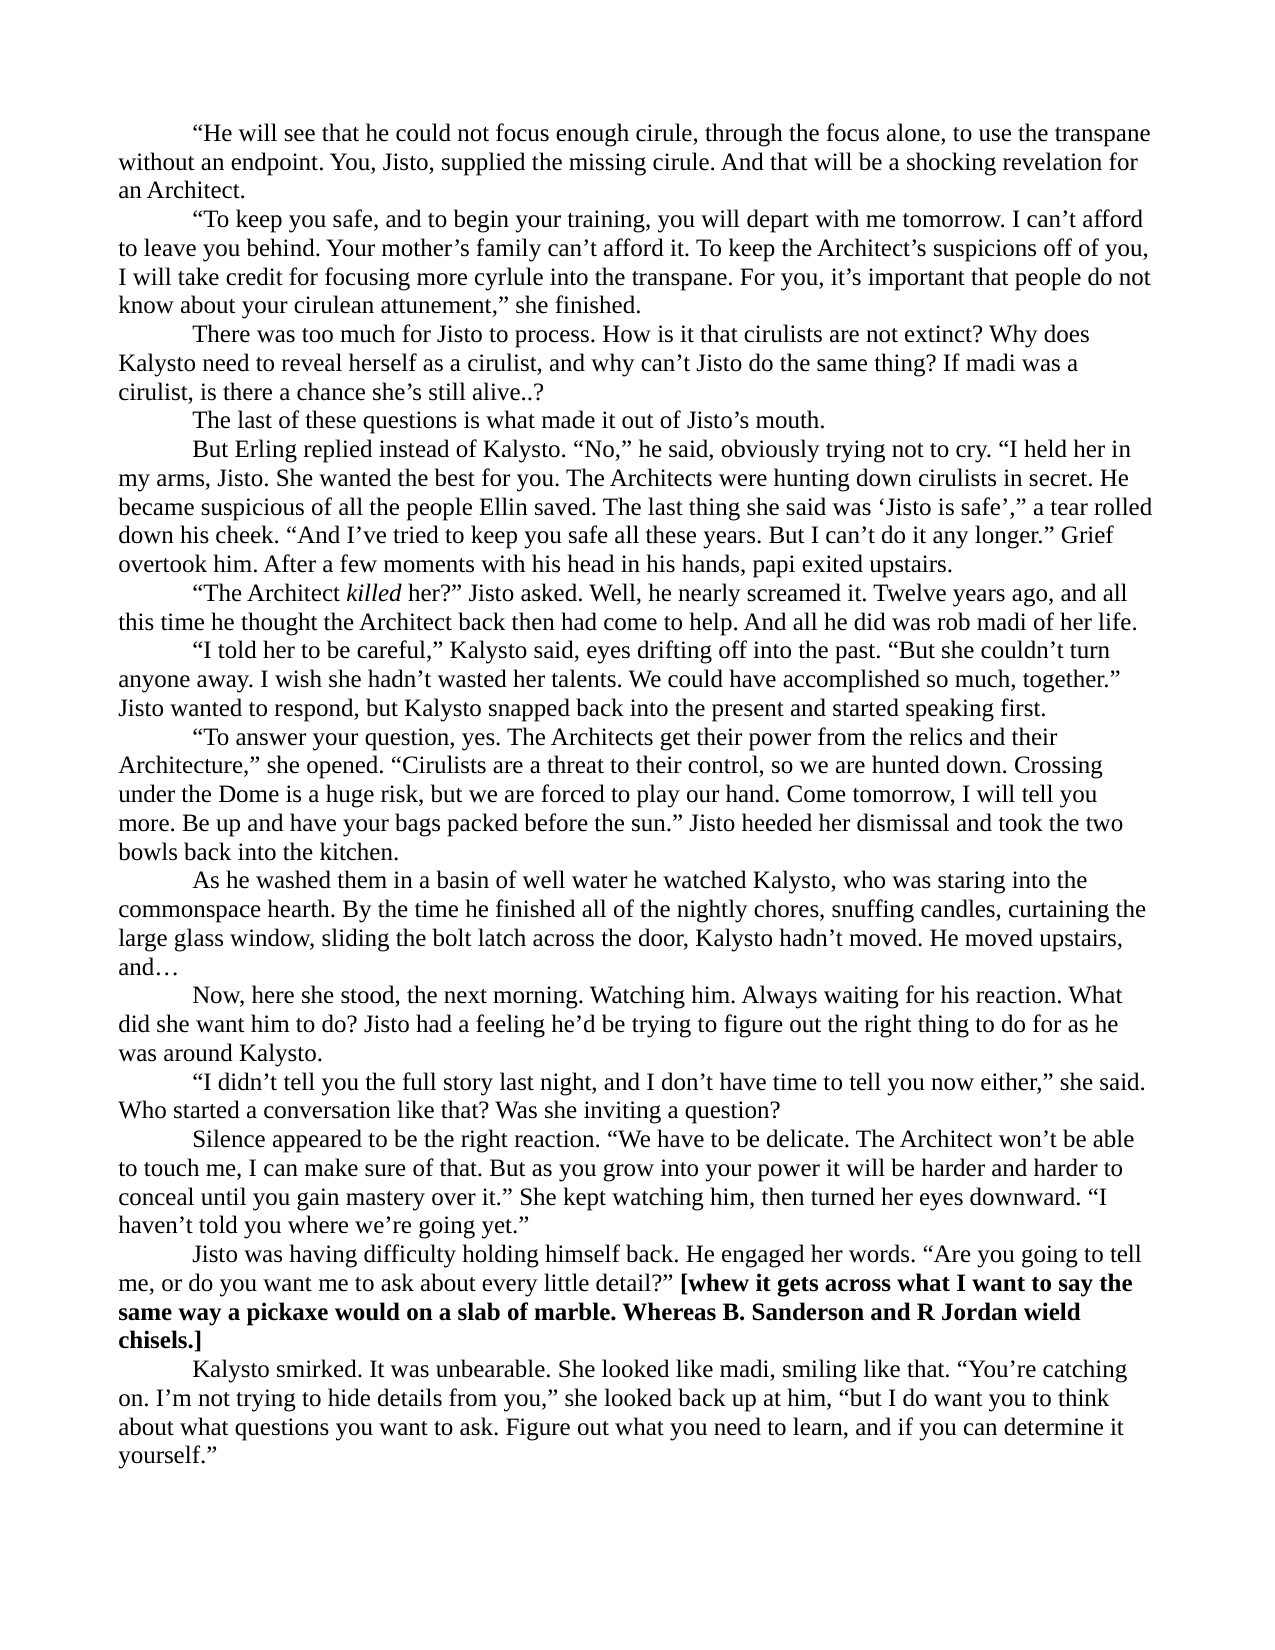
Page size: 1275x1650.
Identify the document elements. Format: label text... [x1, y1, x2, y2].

text “To answer your question, yes. The Architects get their power from the relics and their Architecture,” she opened. “Cirulists are a threat to their control, so we are hunted down. Crossing under the Dome is a huge risk, but we are forced to play our hand. Come tomorrow, I will tell you more. Be up and have your bags packed before the sun.” Jisto heeded her dismissal and took the two bowls back into the kitchen. [118, 722, 1157, 866]
text “I didn’t tell you the full story last night, and I don’t have time to tell you now either,” she said. Who started a conversation like that? Was she inviting a question? [118, 1067, 1157, 1124]
text But Erling replied instead of Kalysto. “No,” he said, obviously trying not to cry. “I held her in my arms, Jisto. She wanted the best for you. The Architects were hunting down cirulists in secret. He became suspicious of all the people Ellin saved. The last thing she said was ‘Jisto is safe’,” a tear rolled down his cheek. “And I’ve tried to keep you safe all these years. But I can’t do it any longer.” Grief overtook him. After a few moments with his head in his hands, papi exited upstairs. [118, 434, 1157, 578]
text “The Architect killed her?” Jisto asked. Well, he nearly screamed it. Twelve years ago, and all this time he thought the Architect back then had come to help. And all he did was rob madi of her life. [118, 578, 1157, 636]
text The last of these questions is what made it out of Jisto’s mouth. [118, 406, 1157, 434]
text “He will see that he could not focus enough cirule, through the focus alone, to use the transpane without an endpoint. You, Jisto, supplied the missing cirule. And that will be a shocking revelation for an Architect. [118, 118, 1157, 204]
text Silence appeared to be the right reaction. “We have to be delicate. The Architect won’t be able to touch me, I can make sure of that. But as you grow into your power it will be harder and harder to conceal until you gain mastery over it.” She kept watching him, then turned her eyes downward. “I haven’t told you where we’re going yet.” [118, 1124, 1157, 1239]
text There was too much for Jisto to process. How is it that cirulists are not extinct? Why does Kalysto need to reveal herself as a cirulist, and why can’t Jisto do the same thing? If madi was a cirulist, is there a chance she’s still alive..? [118, 319, 1157, 406]
text “I told her to be careful,” Kalysto said, eyes drifting off into the past. “But she couldn’t turn anyone away. I wish she hadn’t wasted her talents. We could have accomplished so much, together.” Jisto wanted to respond, but Kalysto snapped back into the present and started speaking first. [118, 636, 1157, 722]
text Now, here she stood, the next morning. Watching him. Always waiting for his reaction. What did she want him to do? Jisto had a feeling he’d be trying to figure out the right thing to do for as he was around Kalysto. [118, 981, 1157, 1067]
text As he washed them in a basin of well water he watched Kalysto, who was staring into the commonspace hearth. By the time he finished all of the nightly chores, snuffing candles, curtaining the large glass window, sliding the bolt latch across the door, Kalysto hadn’t moved. He moved upstairs, and… [118, 866, 1157, 981]
text Kalysto smirked. It was unbearable. She looked like madi, smiling like that. “You’re catching on. I’m not trying to hide details from you,” she looked back up at him, “but I do want you to think about what questions you want to ask. Figure out what you need to learn, and if you can determine it yourself.” [118, 1354, 1157, 1469]
text Jisto was having difficulty holding himself back. He engaged her words. “Are you going to tell me, or do you want me to ask about every little detail?” [whew it gets across what I want to say the same way a pickaxe would on a slab of marble. Whereas B. Sanderson and R Jordan wield chisels.] [118, 1239, 1157, 1354]
text “To keep you safe, and to begin your training, you will depart with me tomorrow. I can’t afford to leave you behind. Your mother’s family can’t afford it. To keep the Architect’s suspicions off of you, I will take credit for focusing more cyrlule into the transpane. For you, it’s important that people do not know about your cirulean attunement,” she finished. [118, 204, 1157, 319]
